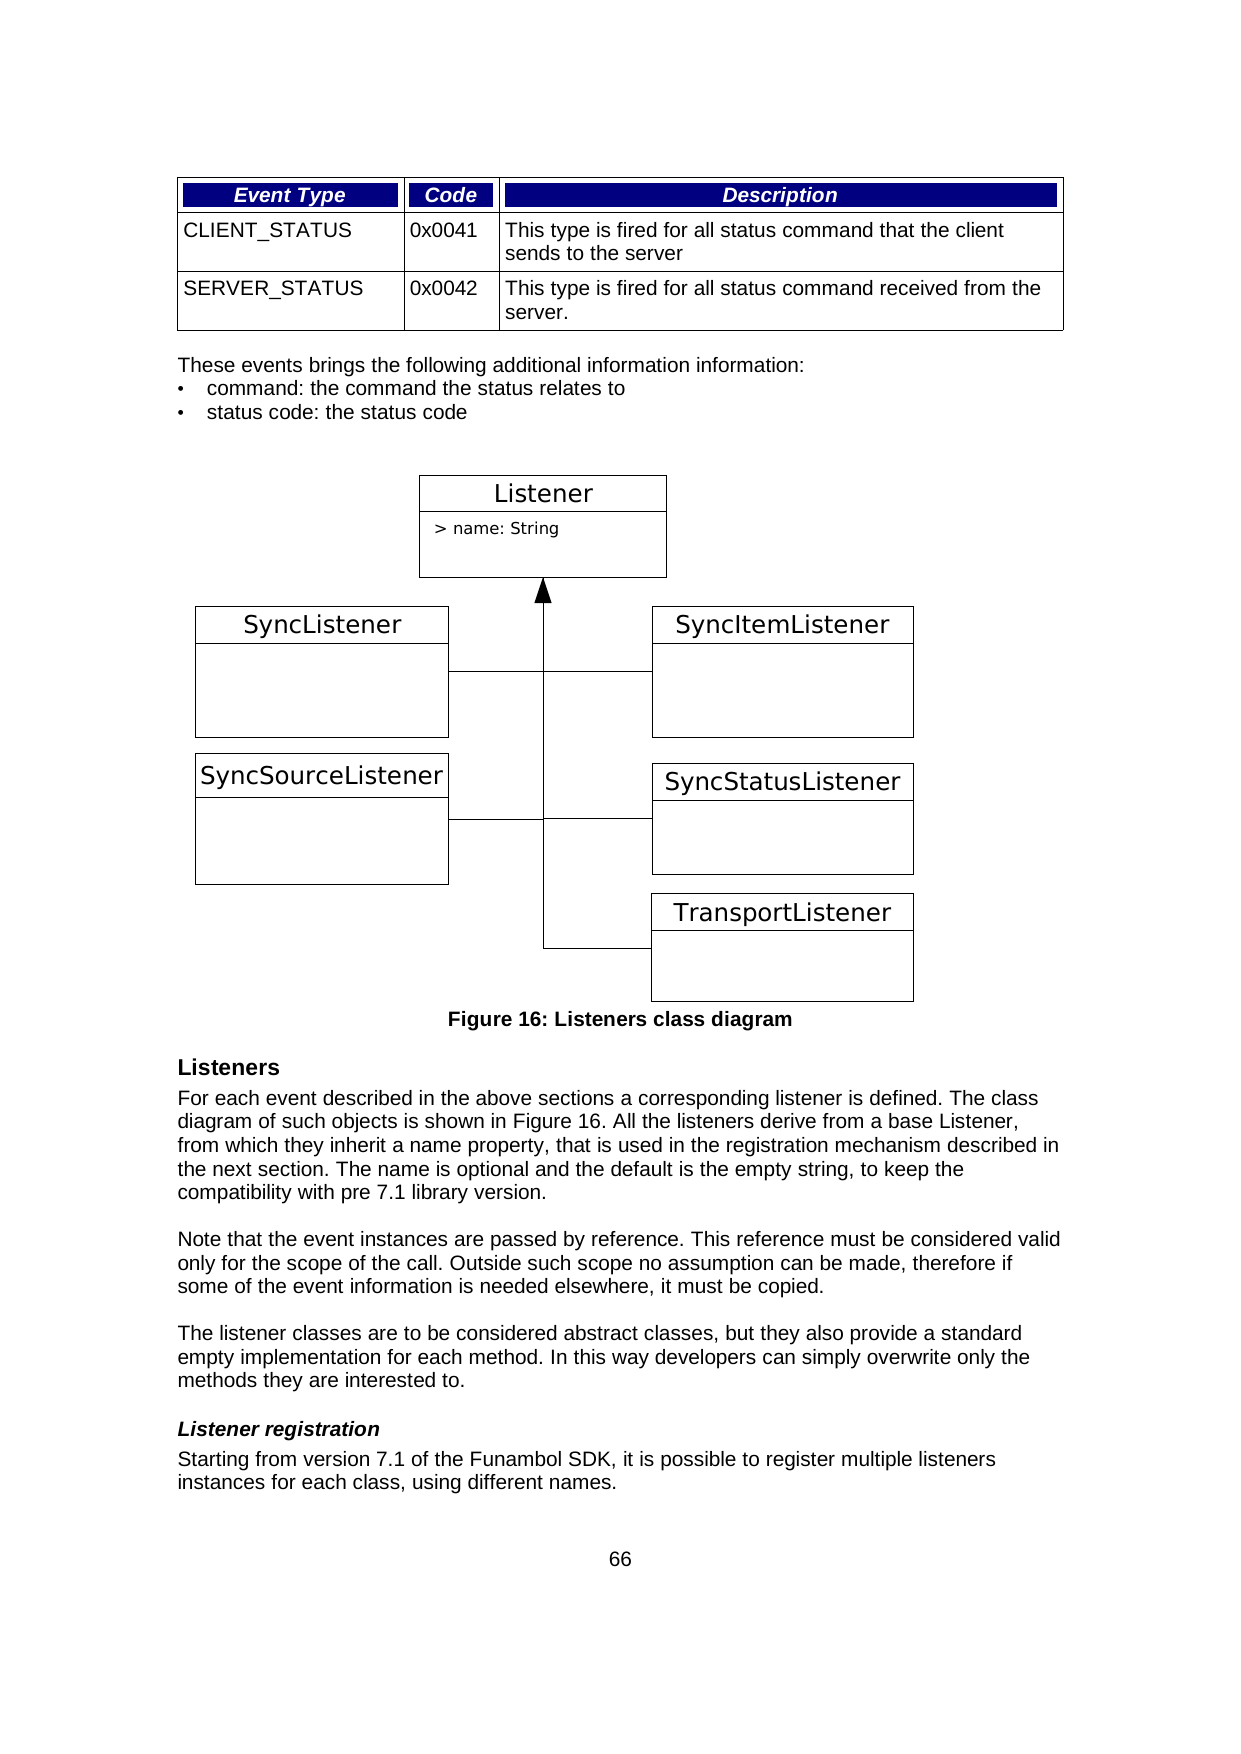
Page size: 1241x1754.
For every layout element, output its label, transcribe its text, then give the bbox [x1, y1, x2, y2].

table_cell This type is fired for all status command received from the server. [500, 272, 1063, 330]
table_cell 0x0041 [405, 213, 499, 271]
text The listener classes are to be considered abstract classes, but they also provide a standard empty implementation for each method. In this way developers can simply overwrite only the methods they are interested to. [177, 1322, 1063, 1392]
text These events brings the following additional information information: [177, 353, 1063, 377]
list command: the command the status relates to [177, 377, 1063, 400]
table_header Code [405, 178, 499, 212]
text For each event described in the above sections a corresponding listener is defined. The class diagram of such objects is shown in Figure 16. All the listeners derive from a base Listener, from which they inherit a name property, that is used in the registration mechanism described in the next section. The name is optional and the default is the empty string, to keep the compatibility with pre 7.1 library version. [177, 1086, 1063, 1204]
text Figure 16: Listeners class diagram [177, 449, 1063, 1031]
table_header Event Type [178, 178, 404, 212]
table_cell This type is fired for all status command that the client sends to the server [500, 213, 1063, 271]
subtitle Listener registration [177, 1417, 1063, 1441]
table_header Description [500, 178, 1063, 212]
table_cell SERVER_STATUS [178, 272, 404, 330]
subtitle [177, 424, 1063, 449]
text Starting from version 7.1 of the Funambol SDK, it is possible to register multiple listeners instances for each class, using different names. [177, 1447, 1063, 1494]
table_cell 0x0042 [405, 272, 499, 330]
table_cell CLIENT_STATUS [178, 213, 404, 271]
text Note that the event instances are passed by reference. This reference must be considered valid only for the scope of the call. Outside such scope no assumption can be made, therefore if some of the event information is needed elsewhere, it must be copied. [177, 1228, 1063, 1298]
subtitle Listeners [177, 1031, 1063, 1080]
list status code: the status code [177, 400, 1063, 424]
